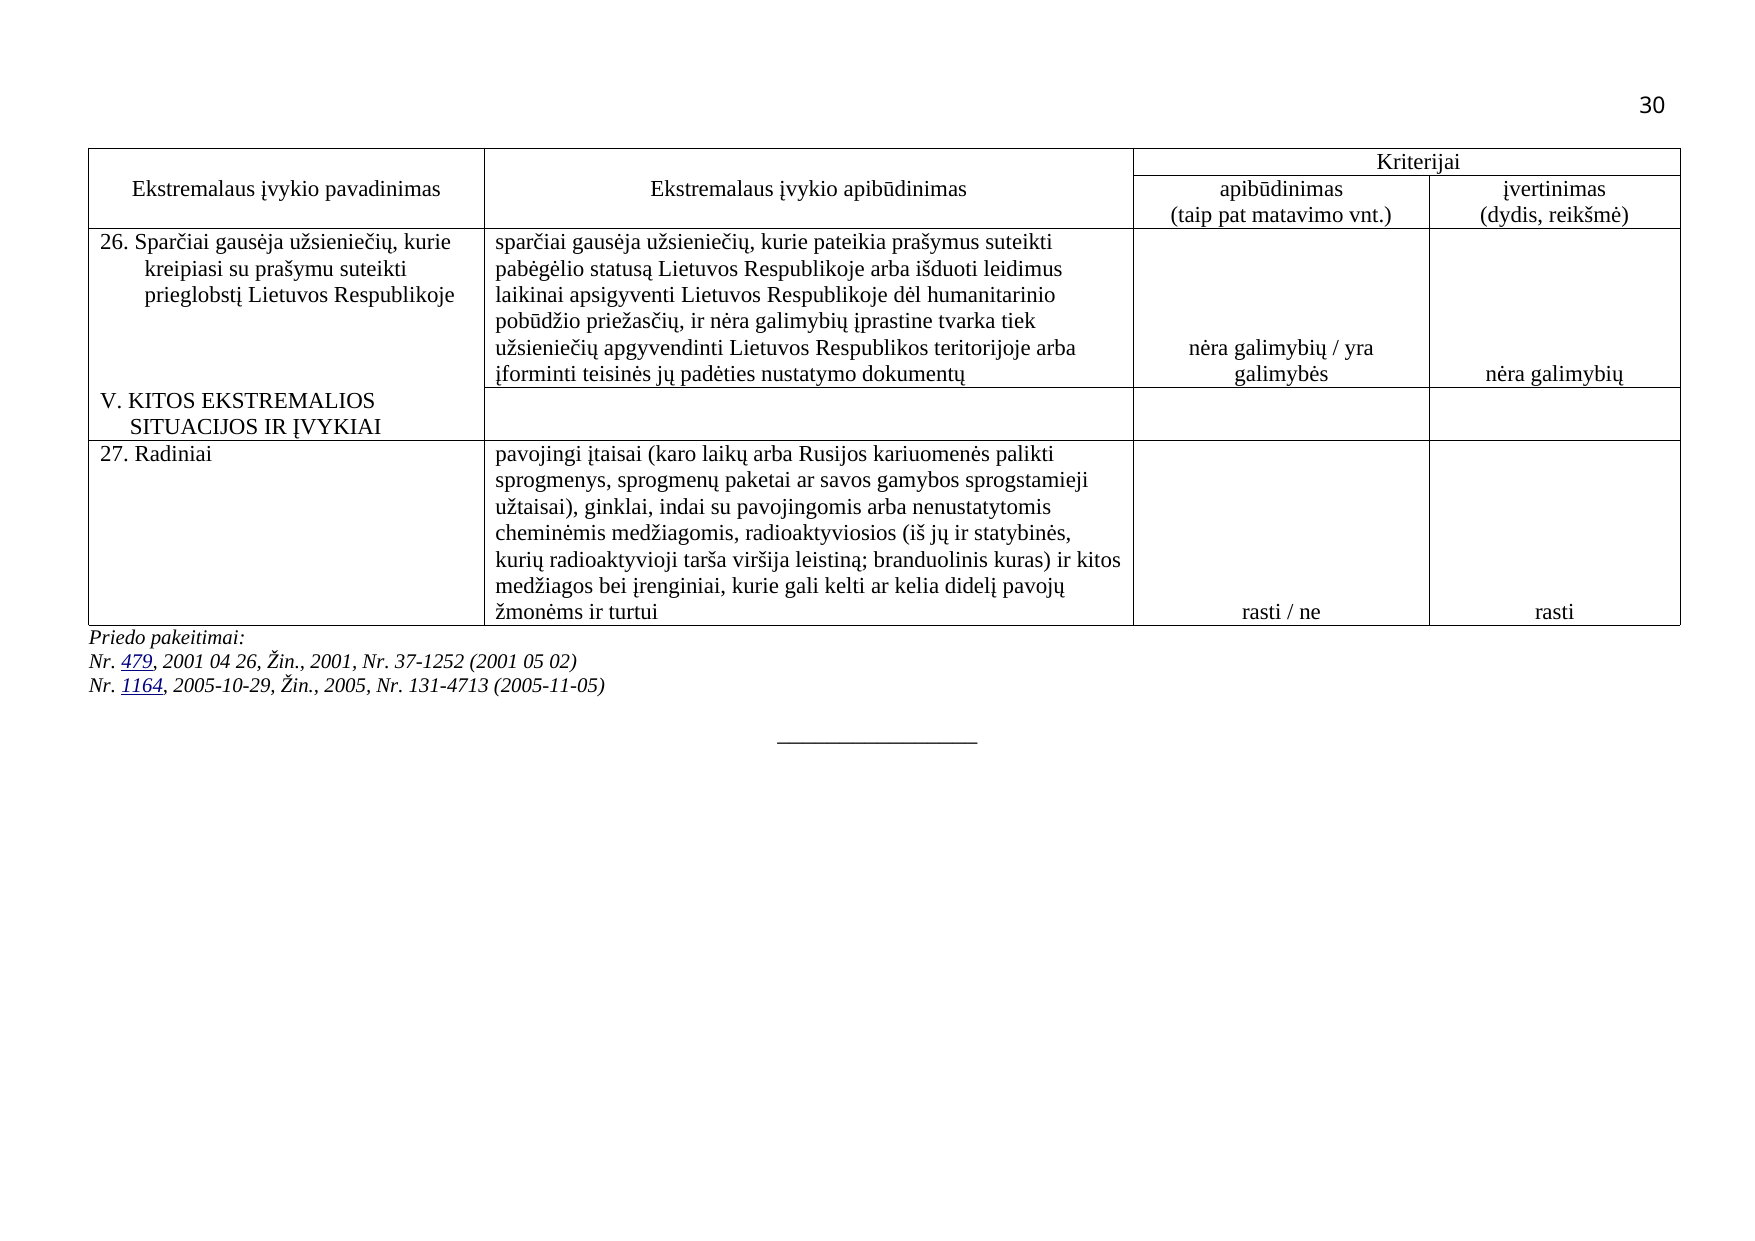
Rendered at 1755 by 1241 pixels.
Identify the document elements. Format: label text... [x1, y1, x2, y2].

table_header Ekstremalaus įvykio apibūdinimas [485, 149, 1133, 228]
text Nr. 1164, 2005-10-29, Žin., 2005, Nr. 131-4713 (2005-11-05) [89, 673, 1666, 697]
table_cell [1134, 388, 1429, 440]
table_cell 26. Sparčiai gausėja užsieniečių, kurie kreipiasi su prašymu suteikti prieglobstį Lietuvos Respublikoje [89, 229, 484, 386]
table_cell apibūdinimas (taip pat matavimo vnt.) [1134, 176, 1429, 228]
table_cell [485, 388, 1133, 440]
table_header Ekstremalaus įvykio pavadinimas [89, 149, 484, 228]
text Nr. 479, 2001 04 26, Žin., 2001, Nr. 37-1252 (2001 05 02) [89, 649, 1666, 673]
table_cell rasti / ne [1134, 441, 1429, 625]
table_cell pavojingi įtaisai (karo laikų arba Rusijos kariuomenės palikti sprogmenys, sprogmenų paketai ar savos gamybos sprogstamieji užtaisai), ginklai, indai su pavojingomis arba nenustatytomis cheminėmis medžiagomis, radioaktyviosios (iš jų ir statybinės, kurių radioaktyvioji tarša viršija leistiną; branduolinis kuras) ir kitos medžiagos bei įrenginiai, kurie gali kelti ar kelia didelį pavojų žmonėms ir turtui [485, 441, 1133, 625]
text Priedo pakeitimai: [89, 626, 1666, 649]
text –––––––––––––––– [89, 726, 1666, 755]
table_header Kriterijai [1134, 149, 1680, 174]
table_cell [1430, 388, 1680, 440]
table_cell 27. Radiniai [89, 441, 484, 625]
table_cell sparčiai gausėja užsieniečių, kurie pateikia prašymus suteikti pabėgėlio statusą Lietuvos Respublikoje arba išduoti leidimus laikinai apsigyventi Lietuvos Respublikoje dėl humanitarinio pobūdžio priežasčių, ir nėra galimybių įprastine tvarka tiek užsieniečių apgyvendinti Lietuvos Respublikos teritorijoje arba įforminti teisinės jų padėties nustatymo dokumentų [485, 229, 1133, 386]
table_cell V. Kitos ekstremalios situacijos ir įvykiai [89, 386, 484, 440]
table_cell įvertinimas (dydis, reikšmė) [1430, 176, 1680, 228]
table_cell nėra galimybių [1430, 229, 1680, 386]
table_cell rasti [1430, 441, 1680, 625]
table_cell nėra galimybių / yra galimybės [1134, 229, 1429, 386]
